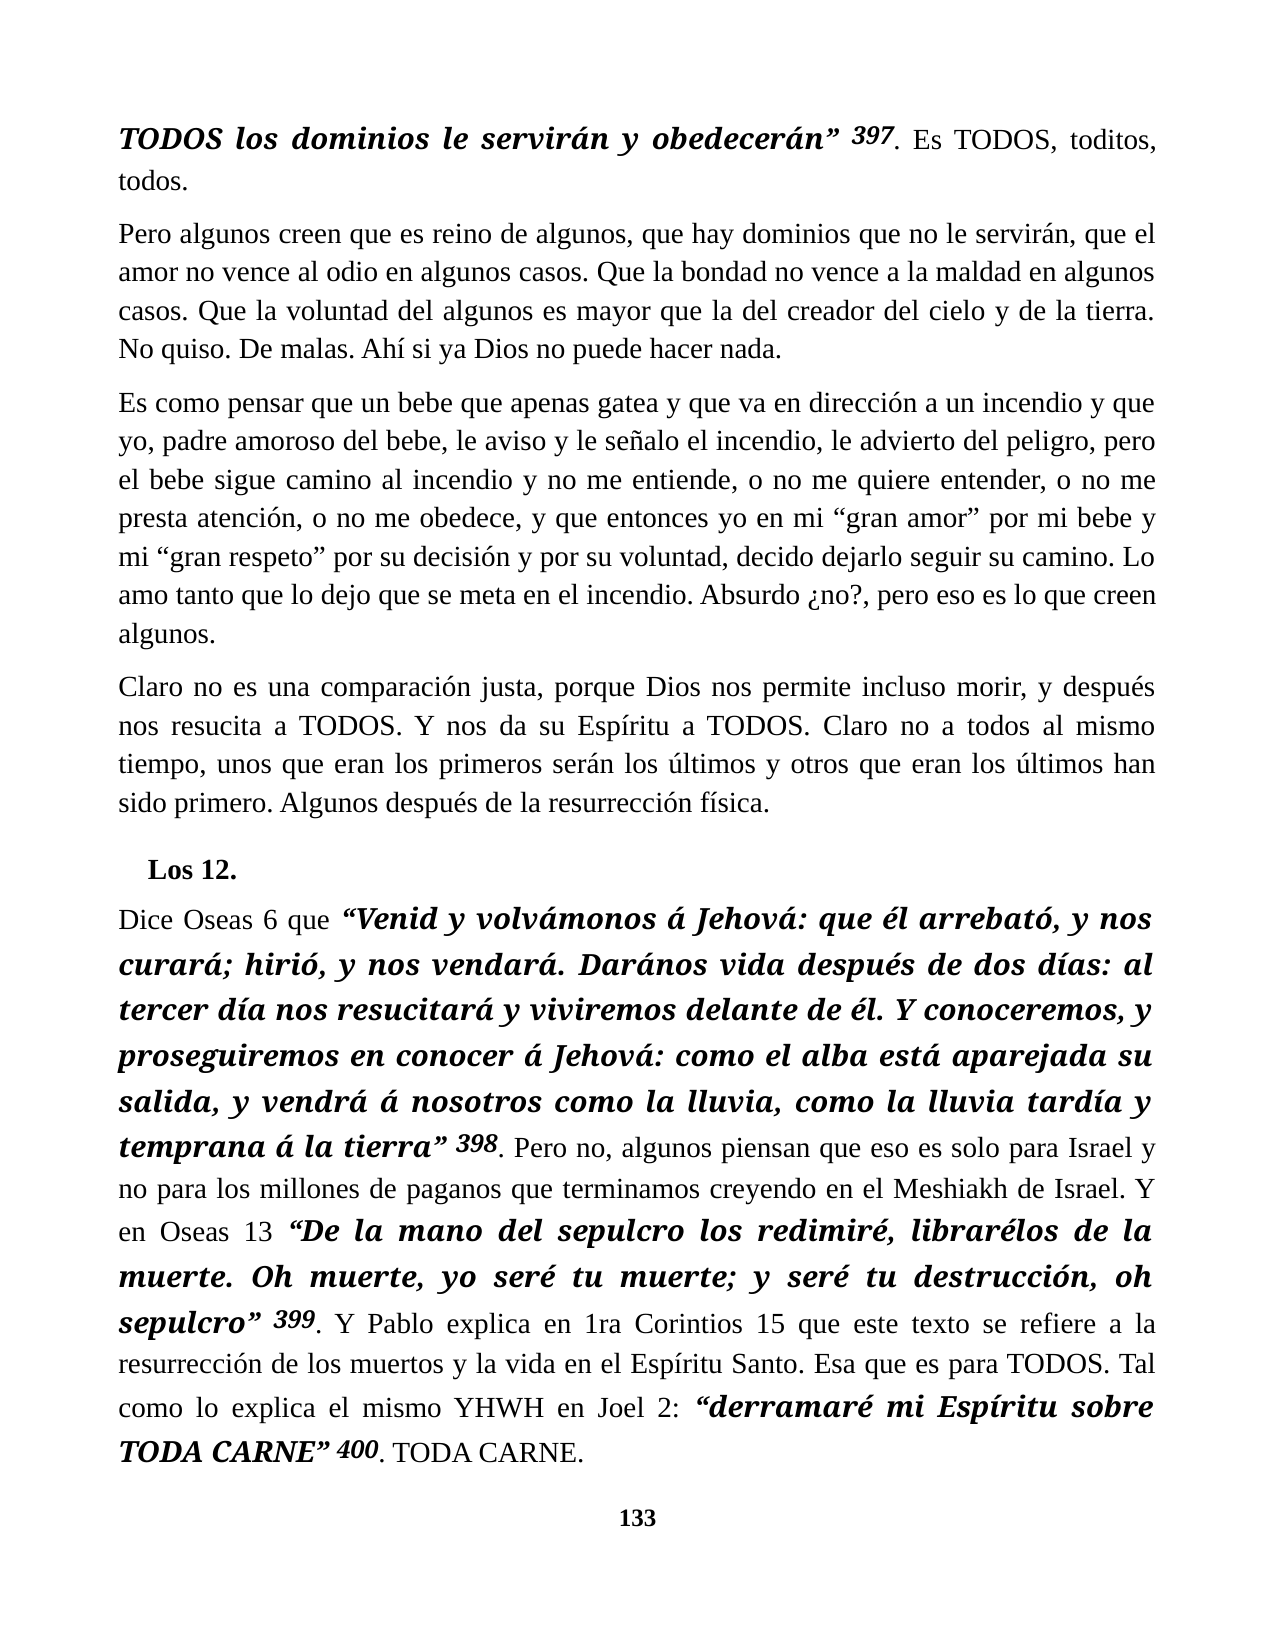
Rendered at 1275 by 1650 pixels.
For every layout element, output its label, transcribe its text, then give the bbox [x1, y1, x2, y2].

text Claro no es una comparación justa, porque Dios nos permite incluso morir, y después nos resucita a TODOS. Y nos da su Espíritu a TODOS. Claro no a todos al mismo tiempo, unos que eran los primeros serán los últimos y otros que eran los últimos han sido primero. Algunos después de la resurrección física. [118, 669, 1157, 818]
text TODOS los dominios le servirán y obedecerán” . Es TODOS, toditos, todos. [118, 118, 1157, 196]
subtitle Los 12. [148, 852, 1157, 886]
text Pero algunos creen que es reino de algunos, que hay dominios que no le servirán, que el amor no vence al odio en algunos casos. Que la bondad no vence a la maldad en algunos casos. Que la voluntad del algunos es mayor que la del creador del cielo y de la tierra. No quiso. De malas. Ahí si ya Dios no puede hacer nada. [118, 216, 1157, 365]
text Es como pensar que un bebe que apenas gatea y que va en dirección a un incendio y que yo, padre amoroso del bebe, le aviso y le señalo el incendio, le advierto del peligro, pero el bebe sigue camino al incendio y no me entiende, o no me quiere entender, o no me presta atención, o no me obedece, y que entonces yo en mi “gran amor” por mi bebe y mi “gran respeto” por su decisión y por su voluntad, decido dejarlo seguir su camino. Lo amo tanto que lo dejo que se meta en el incendio. Absurdo ¿no?, pero eso es lo que creen algunos. [118, 385, 1157, 649]
text Dice Oseas 6 que “Venid y volvámonos á Jehová: que él arrebató, y nos curará; hirió, y nos vendará. Darános vida después de dos días: al tercer día nos resucitará y viviremos delante de él. Y conoceremos, y proseguiremos en conocer á Jehová: como el alba está aparejada su salida, y vendrá á nosotros como la lluvia, como la lluvia tardía y temprana á la tierra” . Pero no, algunos piensan que eso es solo para Israel y no para los millones de paganos que terminamos creyendo en el Meshiakh de Israel. Y en Oseas 13 “De la mano del sepulcro los redimiré, librarélos de la muerte. Oh muerte, yo seré tu muerte; y seré tu destrucción, oh sepulcro” . Y Pablo explica en 1ra Corintios 15 que este texto se refiere a la resurrección de los muertos y la vida en el Espíritu Santo. Esa que es para TODOS. Tal como lo explica el mismo YHWH en Joel 2: “derramaré mi Espíritu sobre TODA CARNE” . TODA CARNE. [118, 898, 1157, 1471]
